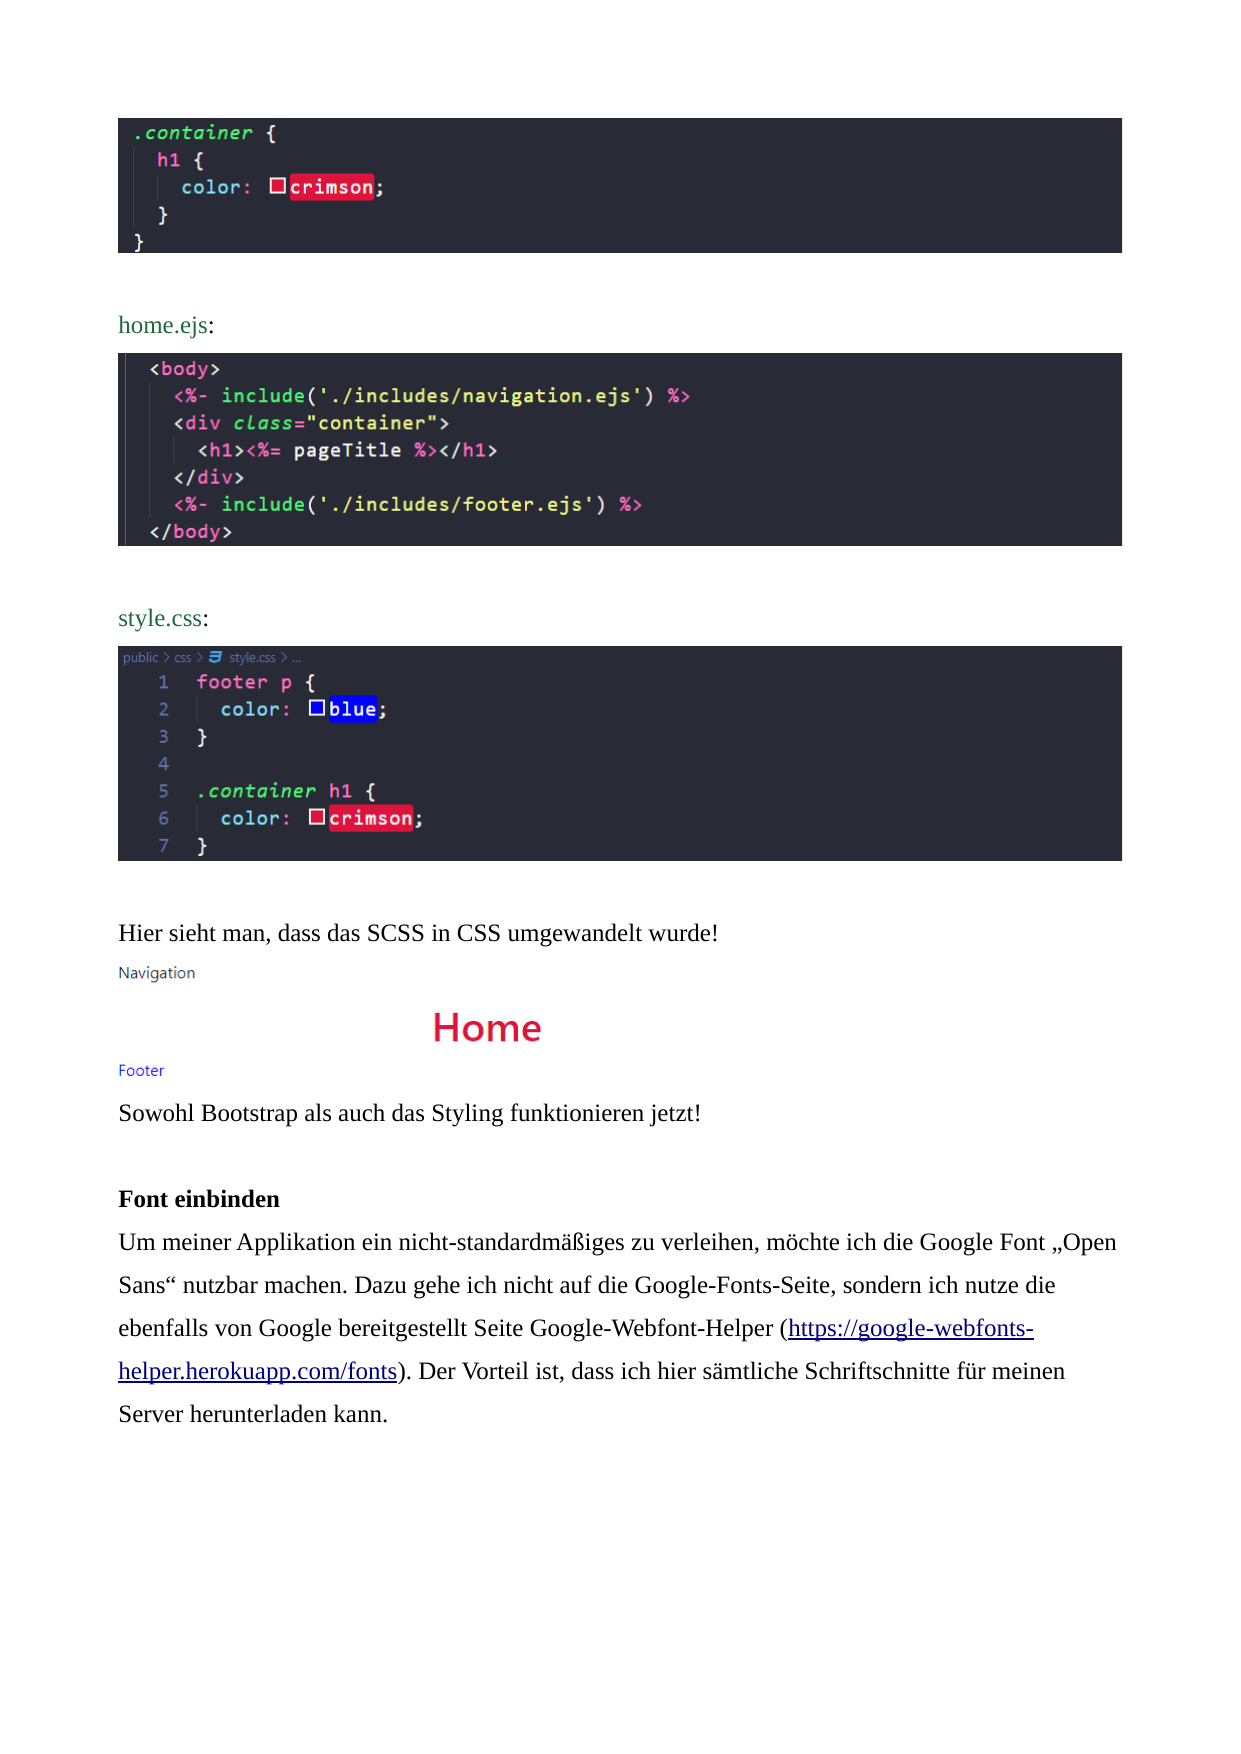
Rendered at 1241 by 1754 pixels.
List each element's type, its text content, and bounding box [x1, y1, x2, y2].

text style.css: [118, 603, 1122, 632]
text Um meiner Applikation ein nicht-standardmäßiges zu verleihen, möchte ich die Google Font „Open Sans“ nutzbar machen. Dazu gehe ich nicht auf die Google-Fonts-Seite, sondern ich nutze die ebenfalls von Google bereitgestellt Seite Google-Webfont-Helper (https://google-webfonts-helper.herokuapp.com/fonts). Der Vorteil ist, dass ich hier sämtliche Schriftschnitte für meinen Server herunterladen kann. [118, 1227, 1122, 1428]
picture [118, 353, 1123, 546]
text home.ejs: [118, 310, 1122, 339]
text Font einbinden [118, 1184, 1122, 1213]
picture [118, 118, 1123, 253]
text Hier sieht man, dass das SCSS in CSS umgewandelt wurde! [118, 918, 1122, 947]
picture [118, 961, 1123, 1084]
text Sowohl Bootstrap als auch das Styling funktionieren jetzt! [118, 1084, 1122, 1126]
picture [118, 646, 1123, 861]
